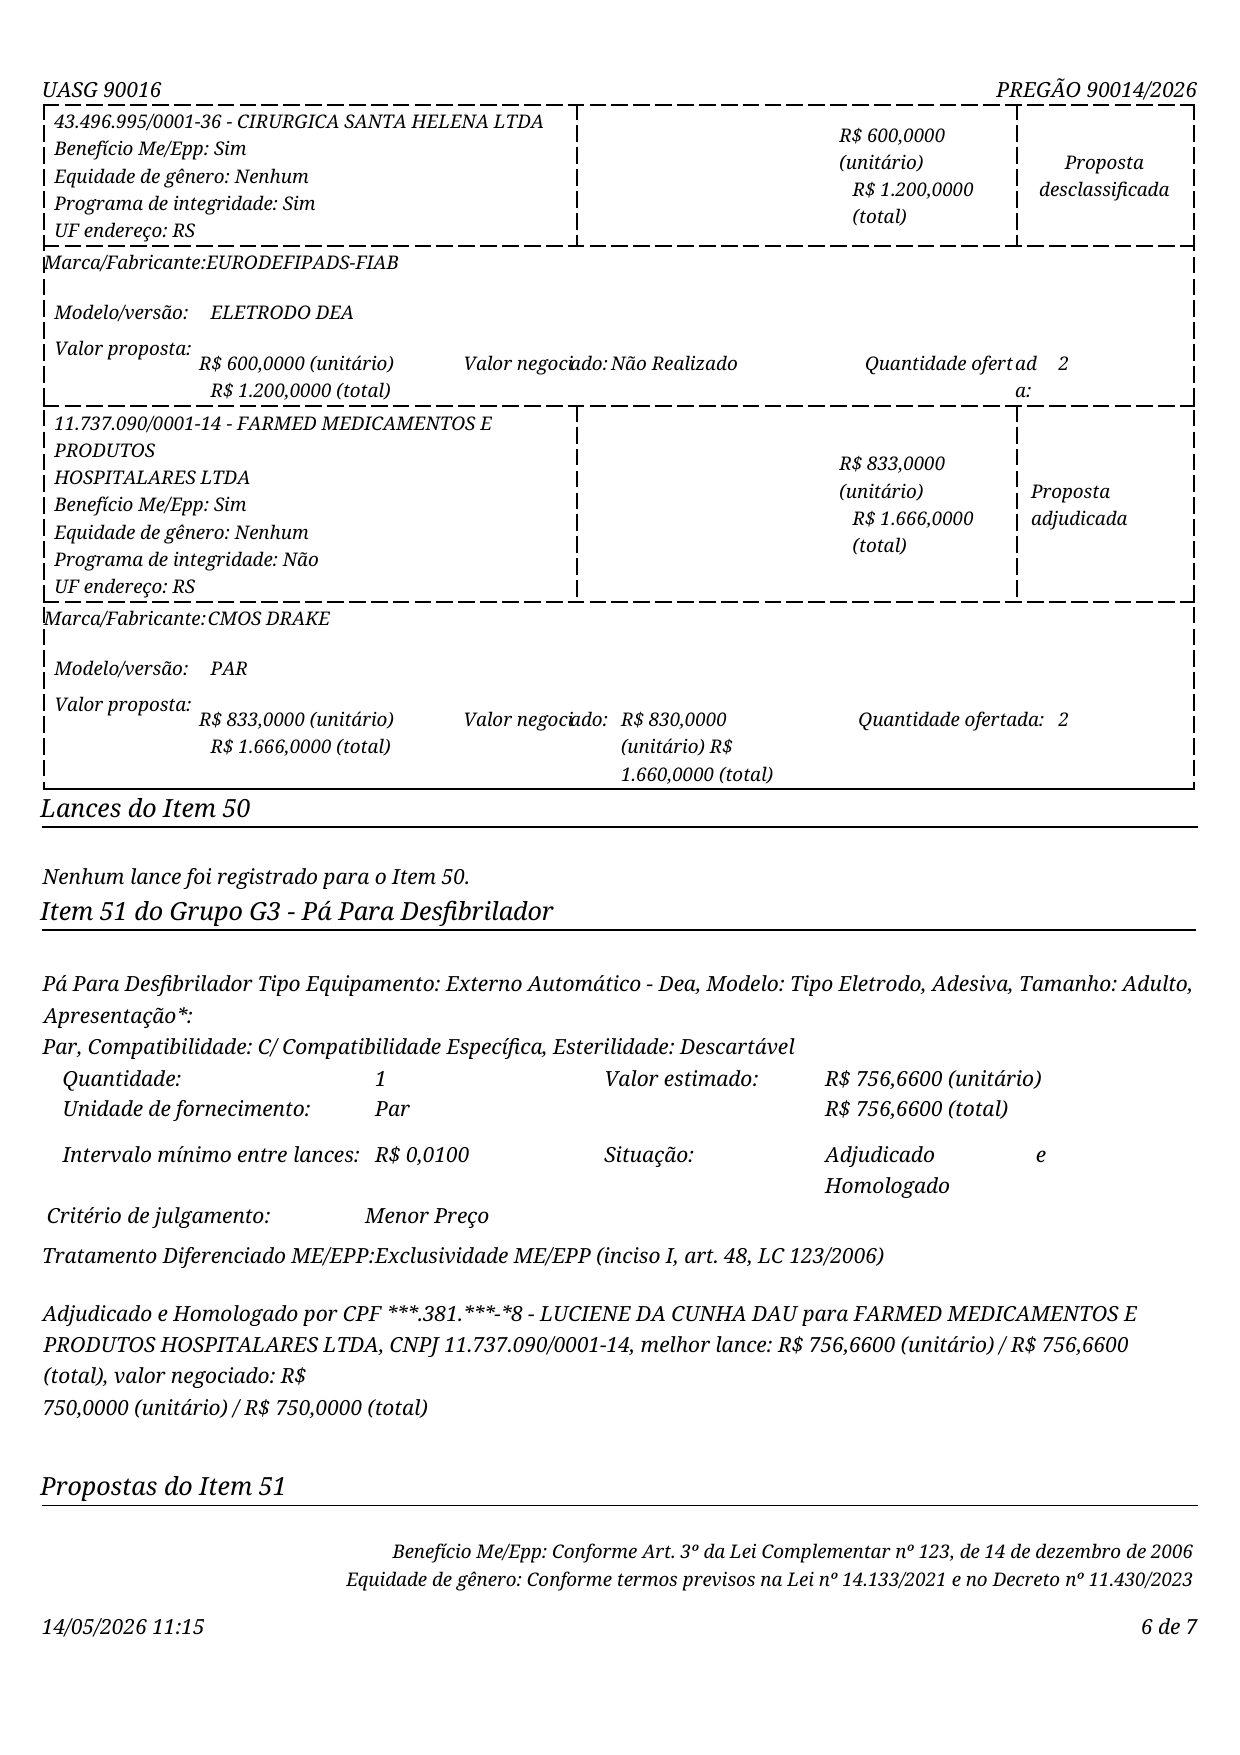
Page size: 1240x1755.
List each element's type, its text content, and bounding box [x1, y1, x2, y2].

table_cell [577, 601, 826, 652]
table_cell Par [375, 1094, 604, 1141]
text Nenhum lance foi registrado para o Item 50. [42, 862, 1199, 891]
table_cell R$ 600,0000 (unitário) R$ 1.200,0000 (total) [826, 104, 1017, 245]
table_cell Marca/Fabricante: CMOS DRAKE [44, 601, 577, 652]
table_cell [577, 296, 826, 345]
text Equidade de gênero: Conforme termos previsos na Lei nº 14.133/2021 e no Decreto nº 11.430/2023 [42, 1566, 1195, 1592]
table_cell Adjudicado e Homologado [825, 1141, 1048, 1201]
table_cell Unidade de fornecimento: [63, 1094, 375, 1141]
table_cell Proposta desclassificada [1017, 104, 1194, 245]
table_header Valor estimado: [604, 1064, 825, 1094]
table_cell ado: R$ 830,0000 (unitário) R$ 1.660,0000 (total) [577, 701, 826, 788]
text Critério de julgamento: Menor Preço [42, 1201, 1199, 1230]
text Pá Para Desfibrilador Tipo Equipamento: Externo Automático - Dea, Modelo: Tipo Eletrodo, Adesiva, Tamanho: Adulto, Apresentação*: [42, 969, 1199, 1029]
table_cell 2 [1048, 345, 1194, 405]
text Propostas do Item 51 [40, 1469, 1199, 1503]
table_header Quantidade: [63, 1064, 375, 1094]
table_cell R$ 756,6600 (total) [825, 1094, 1048, 1141]
table_cell R$ 833,0000 (unitário) R$ 1.666,0000 (total) [826, 405, 1017, 601]
table_cell [577, 652, 826, 701]
text 750,0000 (unitário) / R$ 750,0000 (total) [42, 1393, 1199, 1422]
table_cell ado: Não Realizado [577, 345, 826, 405]
table_cell 2 [1048, 701, 1194, 788]
table_cell Quantidade ofert [826, 345, 1017, 405]
table_cell Quantidade ofertada: [826, 701, 1048, 788]
table_cell ada: [1017, 345, 1048, 405]
text Benefício Me/Epp: Conforme Art. 3º da Lei Complementar nº 123, de 14 de dezembro de 2006 [42, 1538, 1195, 1564]
table_cell [826, 601, 1194, 652]
table_cell [577, 245, 826, 296]
table_cell [826, 652, 1194, 701]
table_header 1 [375, 1064, 604, 1094]
text Adjudicado e Homologado por CPF ***.381.***-*8 - LUCIENE DA CUNHA DAU para FARMED MEDICAMENTOS E PRODUTOS HOSPITALARES LTDA, CNPJ 11.737.090/0001-14, melhor lance: R$ 756,6600 (unitário) / R$ 756,6600 (total), valor negociado: R$ [42, 1299, 1199, 1390]
text Par, Compatibilidade: C/ Compatibilidade Específica, Esterilidade: Descartável [42, 1032, 1199, 1061]
table_cell Modelo/versão: Valor proposta: [44, 296, 199, 405]
text Item 51 do Grupo G3 - Pá Para Desfibrilador [40, 894, 1199, 928]
table_cell Situação: [604, 1141, 825, 1201]
table_cell [577, 104, 826, 245]
table_cell 43.496.995/0001-36 - CIRURGICA SANTA HELENA LTDA Benefício Me/Epp: Sim Equidade de gênero: Nenhum Programa de integridade: Sim UF endereço: RS [44, 104, 577, 245]
table_cell PAR [199, 652, 577, 701]
table_cell Intervalo mínimo entre lances: [63, 1141, 375, 1201]
table_cell [577, 405, 826, 601]
table_cell R$ 600,0000 (unitário) Valor negoci R$ 1.200,0000 (total) [199, 345, 577, 405]
text Lances do Item 50 [40, 790, 1199, 824]
table_cell [1017, 296, 1194, 345]
table_cell [826, 245, 1017, 296]
table_cell Marca/Fabricante: EURODEFIPADS-FIAB [44, 245, 577, 296]
table_header R$ 756,6600 (unitário) [825, 1064, 1048, 1094]
table_cell 11.737.090/0001-14 - FARMED MEDICAMENTOS E PRODUTOS HOSPITALARES LTDA Benefício Me/Epp: Sim Equidade de gênero: Nenhum Programa de integridade: Não UF endereço: RS [44, 405, 577, 601]
table_cell [1017, 245, 1194, 296]
table_cell R$ 833,0000 (unitário) Valor negoci R$ 1.666,0000 (total) [199, 701, 577, 788]
table_cell R$ 0,0100 [375, 1141, 604, 1201]
table_cell Proposta adjudicada [1017, 405, 1194, 601]
table_cell [826, 296, 1017, 345]
table_cell ELETRODO DEA [199, 296, 577, 345]
table_cell Modelo/versão: Valor proposta: [44, 652, 199, 788]
table_cell [604, 1094, 825, 1141]
text Tratamento Diferenciado ME/EPP: Exclusividade ME/EPP (inciso I, art. 48, LC 123/2006) [42, 1241, 1199, 1269]
